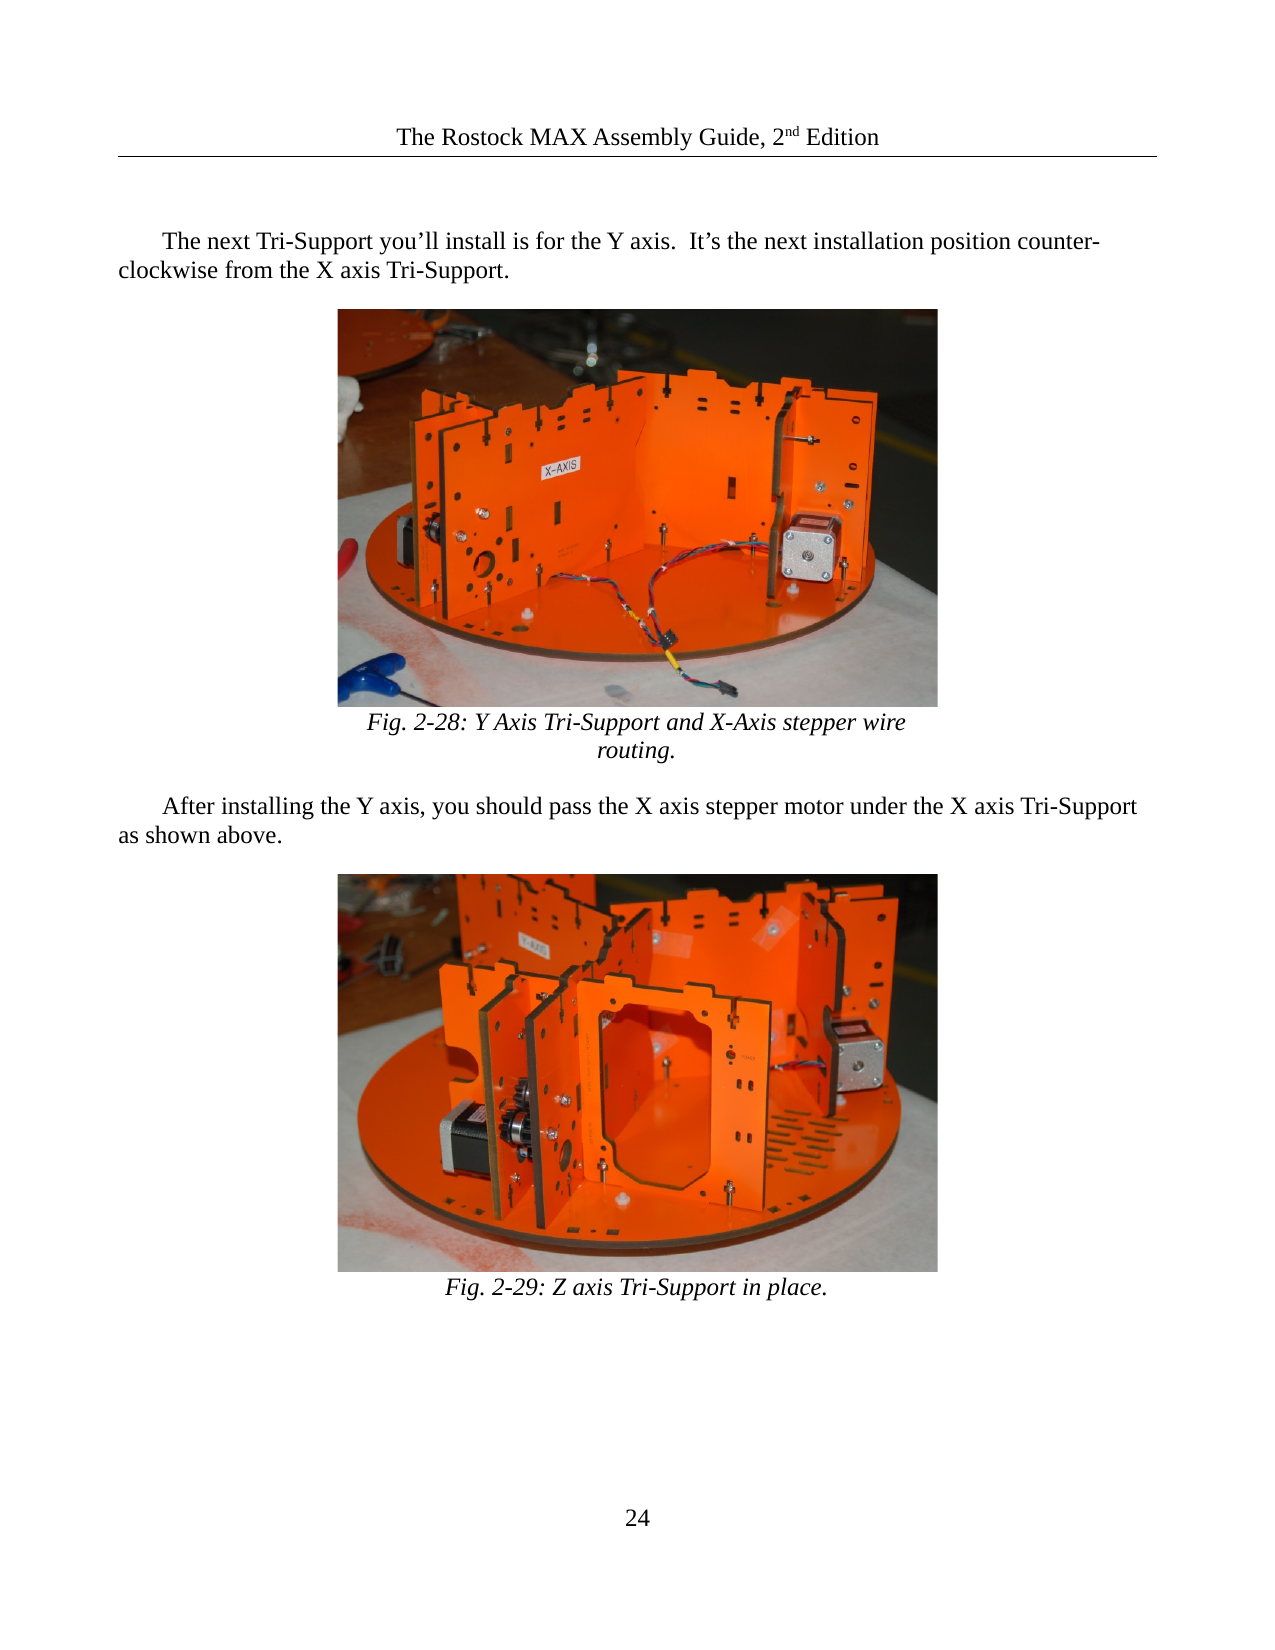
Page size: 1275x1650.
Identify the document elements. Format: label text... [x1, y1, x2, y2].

picture [337, 874, 938, 1272]
text Fig. 2-28: Y Axis Tri-Support and X-Axis stepper wire routing. [337, 707, 937, 764]
text The next Tri-Support you’ll install is for the Y axis. It’s the next installation position counter-clockwise from the X axis Tri-Support. [118, 226, 1157, 284]
text Fig. 2-29: Z axis Tri-Support in place. [337, 1272, 937, 1300]
text After installing the Y axis, you should pass the X axis stepper motor under the X axis Tri-Support as shown above. [118, 791, 1157, 849]
picture [337, 309, 938, 707]
